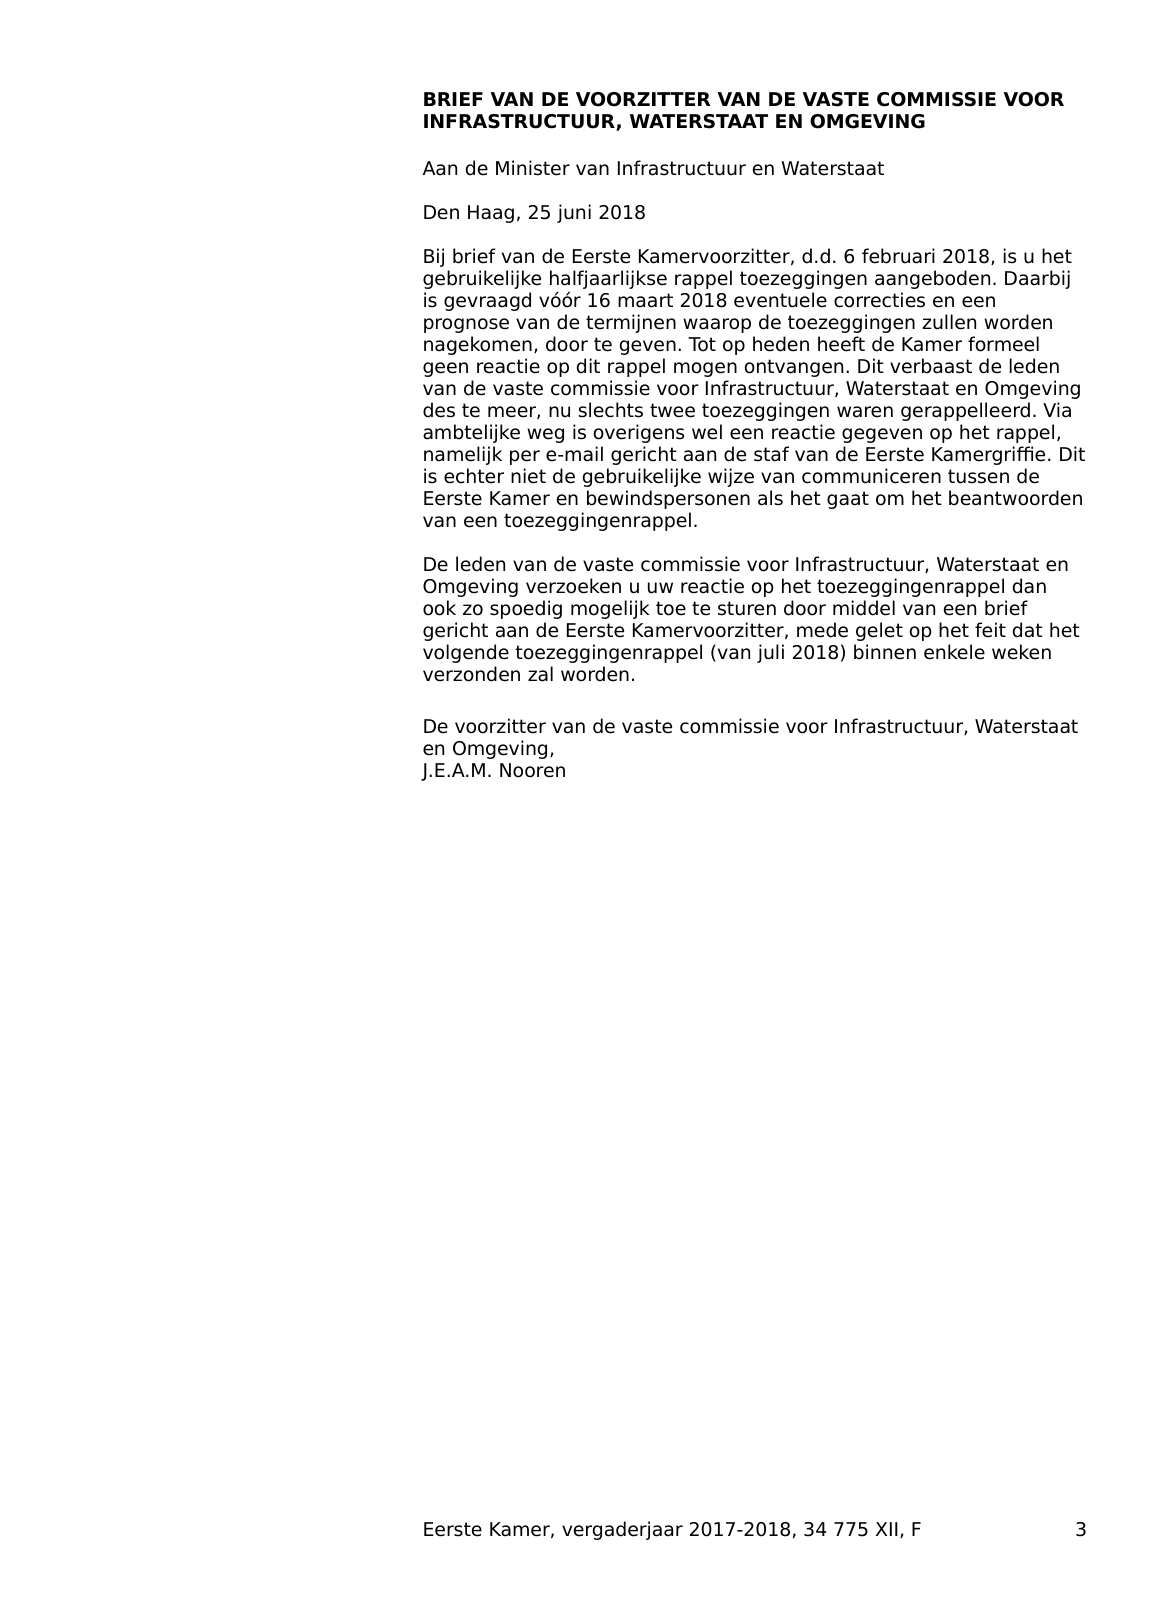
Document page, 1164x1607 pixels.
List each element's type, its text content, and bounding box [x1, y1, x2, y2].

text De leden van de vaste commissie voor Infrastructuur, Waterstaat en Omgeving verzoeken u uw reactie op het toezeggingenrappel dan ook zo spoedig mogelijk toe te sturen door middel van een brief gericht aan de Eerste Kamervoorzitter, mede gelet op het feit dat het volgende toezeggingenrappel (van juli 2018) binnen enkele weken verzonden zal worden. [422, 554, 1087, 686]
text Den Haag, 25 juni 2018 [422, 202, 1087, 224]
text Bij brief van de Eerste Kamervoorzitter, d.d. 6 februari 2018, is u het gebruikelijke halfjaarlijkse rappel toezeggingen aangeboden. Daarbij is gevraagd vóór 16 maart 2018 eventuele correcties en een prognose van de termijnen waarop de toezeggingen zullen worden nagekomen, door te geven. Tot op heden heeft de Kamer formeel geen reactie op dit rappel mogen ontvangen. Dit verbaast de leden van de vaste commissie voor Infrastructuur, Waterstaat en Omgeving des te meer, nu slechts twee toezeggingen waren gerappelleerd. Via ambtelijke weg is overigens wel een reactie gegeven op het rappel, namelijk per e-mail gericht aan de staf van de Eerste Kamergriffie. Dit is echter niet de gebruikelijke wijze van communiceren tussen de Eerste Kamer en bewindspersonen als het gaat om het beantwoorden van een toezeggingenrappel. [422, 246, 1087, 532]
text Aan de Minister van Infrastructuur en Waterstaat [422, 158, 1087, 180]
text De voorzitter van de vaste commissie voor Infrastructuur, Waterstaat en Omgeving, J.E.A.M. Nooren [422, 716, 1087, 782]
subtitle BRIEF VAN DE VOORZITTER VAN DE VASTE COMMISSIE VOOR INFRASTRUCTUUR, WATERSTAAT EN OMGEVING [422, 89, 1087, 133]
